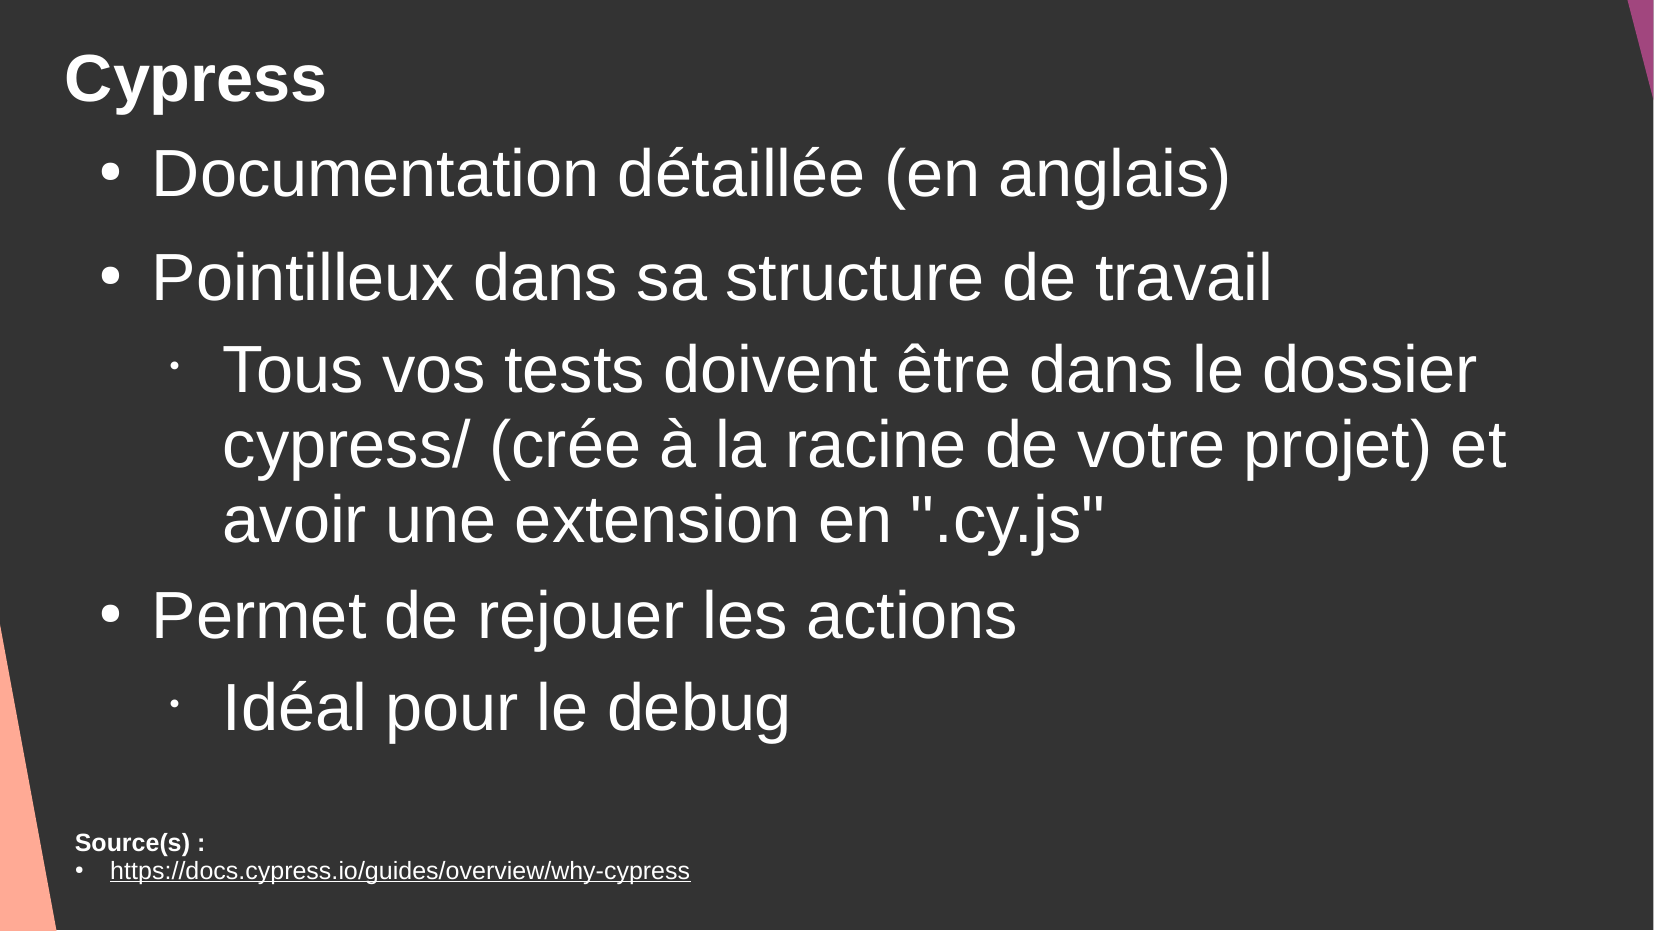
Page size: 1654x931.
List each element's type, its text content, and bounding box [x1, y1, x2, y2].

text_box [1627, 0, 1654, 103]
text_box Source(s) : https://docs.cypress.io/guides/overview/why-cypress [60, 821, 1546, 906]
title Cypress [64, 40, 1635, 116]
list Documentation détaillée (en anglais) Pointilleux dans sa structure de travail Tous vos tests doivent être dans le dossier cypress/ (crée à la racine de votre projet) et avoir une extension en ".cy.js" Permet de rejouer les actions Idéal pour le debug [80, 135, 1620, 804]
text_box [0, 624, 57, 931]
